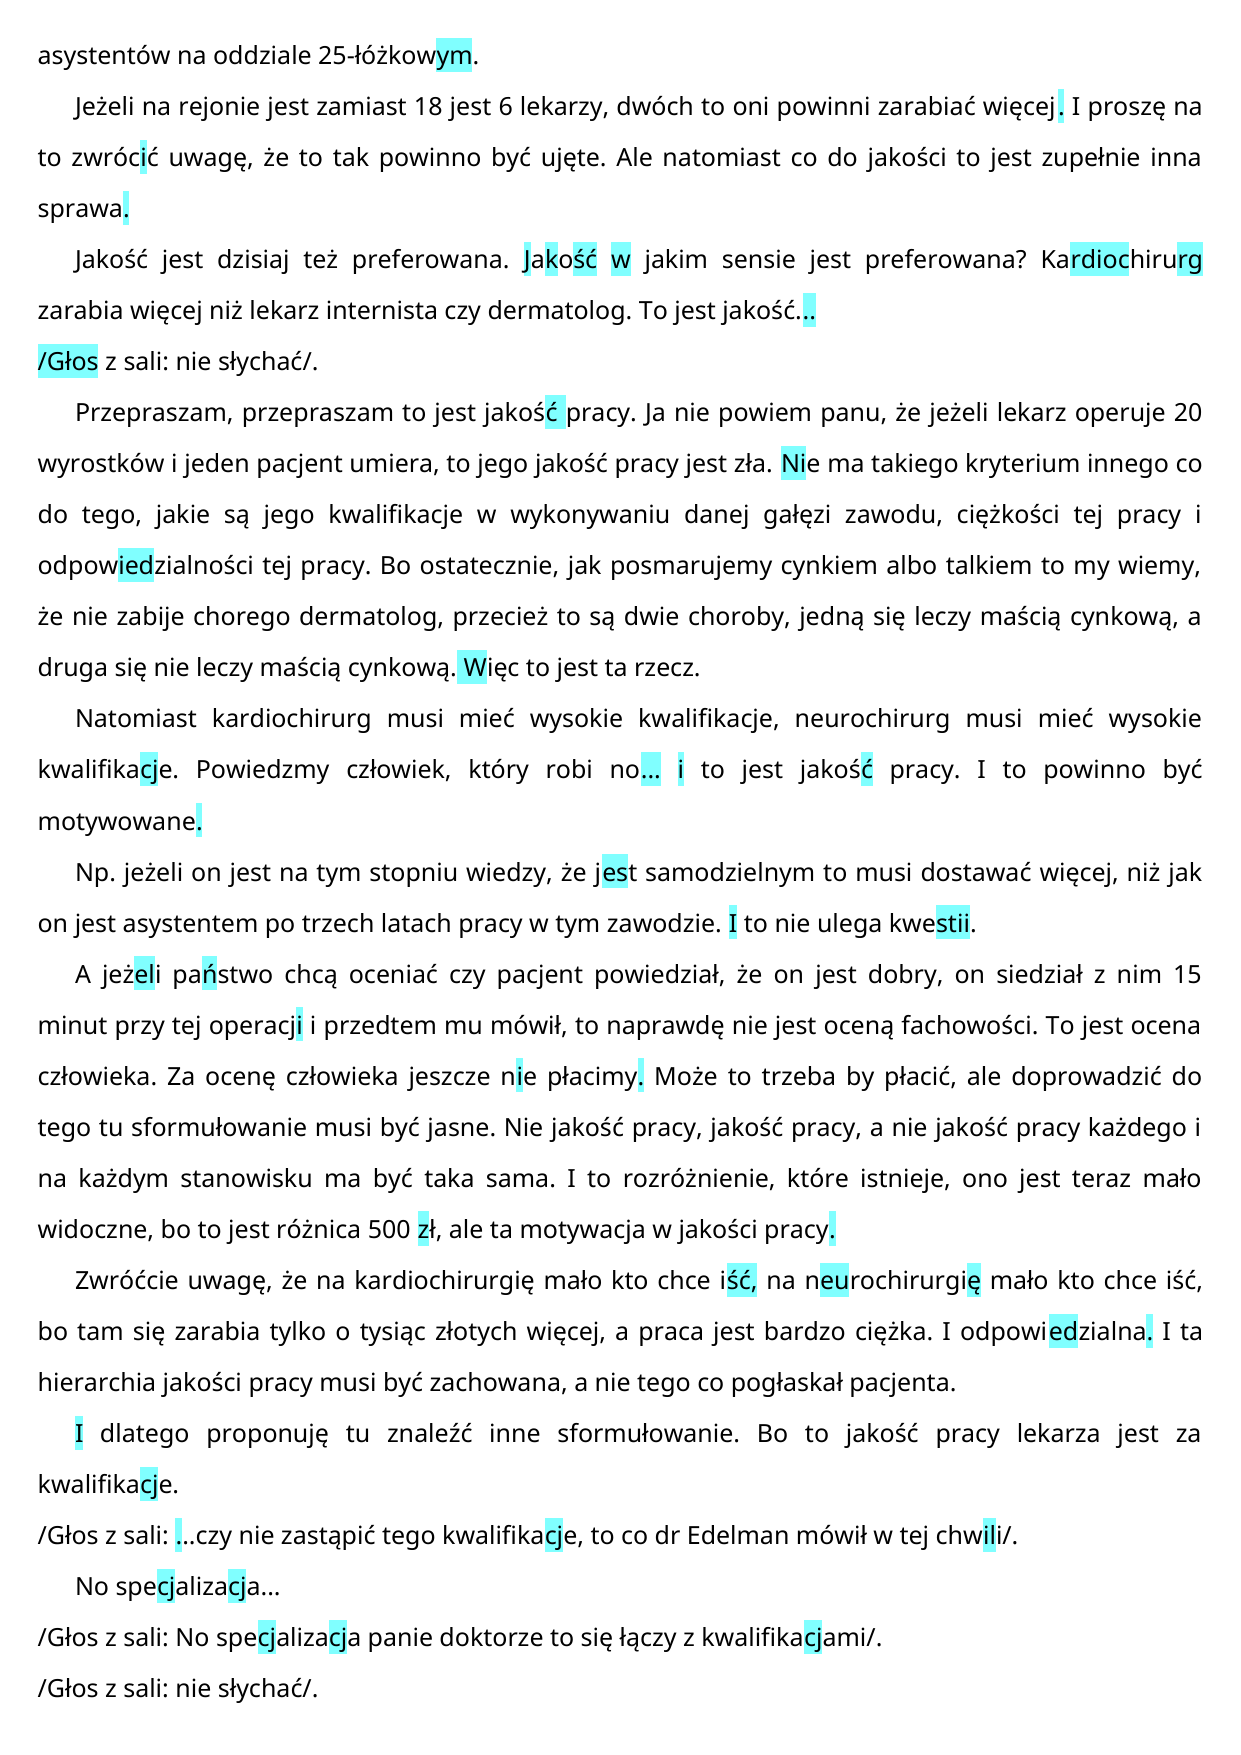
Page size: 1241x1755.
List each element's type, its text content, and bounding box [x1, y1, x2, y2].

text /Głos z sali: nie słychać/. [37, 344, 1203, 378]
text asystentów na oddziale 25-łóżkowym. [37, 37, 1203, 72]
text Jeżeli na rejonie jest zamiast 18 jest 6 lekarzy, dwóch to oni powinni zarabiać więcej. I proszę na to zwrócić uwagę, że to tak powinno być ujęte. Ale natomiast co do jakości to jest zupełnie inna sprawa. [37, 88, 1203, 225]
text Natomiast kardiochirurg musi mieć wysokie kwalifikacje, neurochirurg musi mieć wysokie kwalifikacje. Powiedzmy człowiek, który robi no... i to jest jakość pracy. I to powinno być motywowane. [37, 701, 1203, 837]
text /Głos z sali: ...czy nie zastąpić tego kwalifikacje, to co dr Edelman mówił w tej chwili/. [37, 1518, 1203, 1552]
text Zwróćcie uwagę, że na kardiochirurgię mało kto chce iść, na neurochirurgię mało kto chce iść, bo tam się zarabia tylko o tysiąc złotych więcej, a praca jest bardzo ciężka. I odpowiedzialna. I ta hierarchia jakości pracy musi być zachowana, a nie tego co pogłaskał pacjenta. [37, 1262, 1203, 1399]
text Przepraszam, przepraszam to jest jakość pracy. Ja nie powiem panu, że jeżeli lekarz operuje 20 wyrostków i jeden pacjent umiera, to jego jakość pracy jest zła. Nie ma takiego kryterium innego co do tego, jakie są jego kwalifikacje w wykonywaniu danej gałęzi zawodu, ciężkości tej pracy i odpowiedzialności tej pracy. Bo ostatecznie, jak posmarujemy cynkiem albo talkiem to my wiemy, że nie zabije chorego dermatolog, przecież to są dwie choroby, jedną się leczy maścią cynkową, a druga się nie leczy maścią cynkową. Więc to jest ta rzecz. [37, 395, 1203, 684]
text A jeżeli państwo chcą oceniać czy pacjent powiedział, że on jest dobry, on siedział z nim 15 minut przy tej operacji i przedtem mu mówił, to naprawdę nie jest oceną fachowości. To jest ocena człowieka. Za ocenę człowieka jeszcze nie płacimy. Może to trzeba by płacić, ale doprowadzić do tego tu sformułowanie musi być jasne. Nie jakość pracy, jakość pracy, a nie jakość pracy każdego i na każdym stanowisku ma być taka sama. I to rozróżnienie, które istnieje, ono jest teraz mało widoczne, bo to jest różnica 500 zł, ale ta motywacja w jakości pracy. [37, 956, 1203, 1246]
text No specjalizacja... [37, 1569, 1203, 1603]
text /Głos z sali: No specjalizacja panie doktorze to się łączy z kwalifikacjami/. [37, 1620, 1203, 1654]
text /Głos z sali: nie słychać/. [37, 1671, 1203, 1705]
text Jakość jest dzisiaj też preferowana. Jakość w jakim sensie jest preferowana? Kardiochirurg zarabia więcej niż lekarz internista czy dermatolog. To jest jakość... [37, 242, 1203, 327]
text I dlatego proponuję tu znaleźć inne sformułowanie. Bo to jakość pracy lekarza jest za kwalifikacje. [37, 1416, 1203, 1501]
text Np. jeżeli on jest na tym stopniu wiedzy, że jest samodzielnym to musi dostawać więcej, niż jak on jest asystentem po trzech latach pracy w tym zawodzie. I to nie ulega kwestii. [37, 854, 1203, 939]
